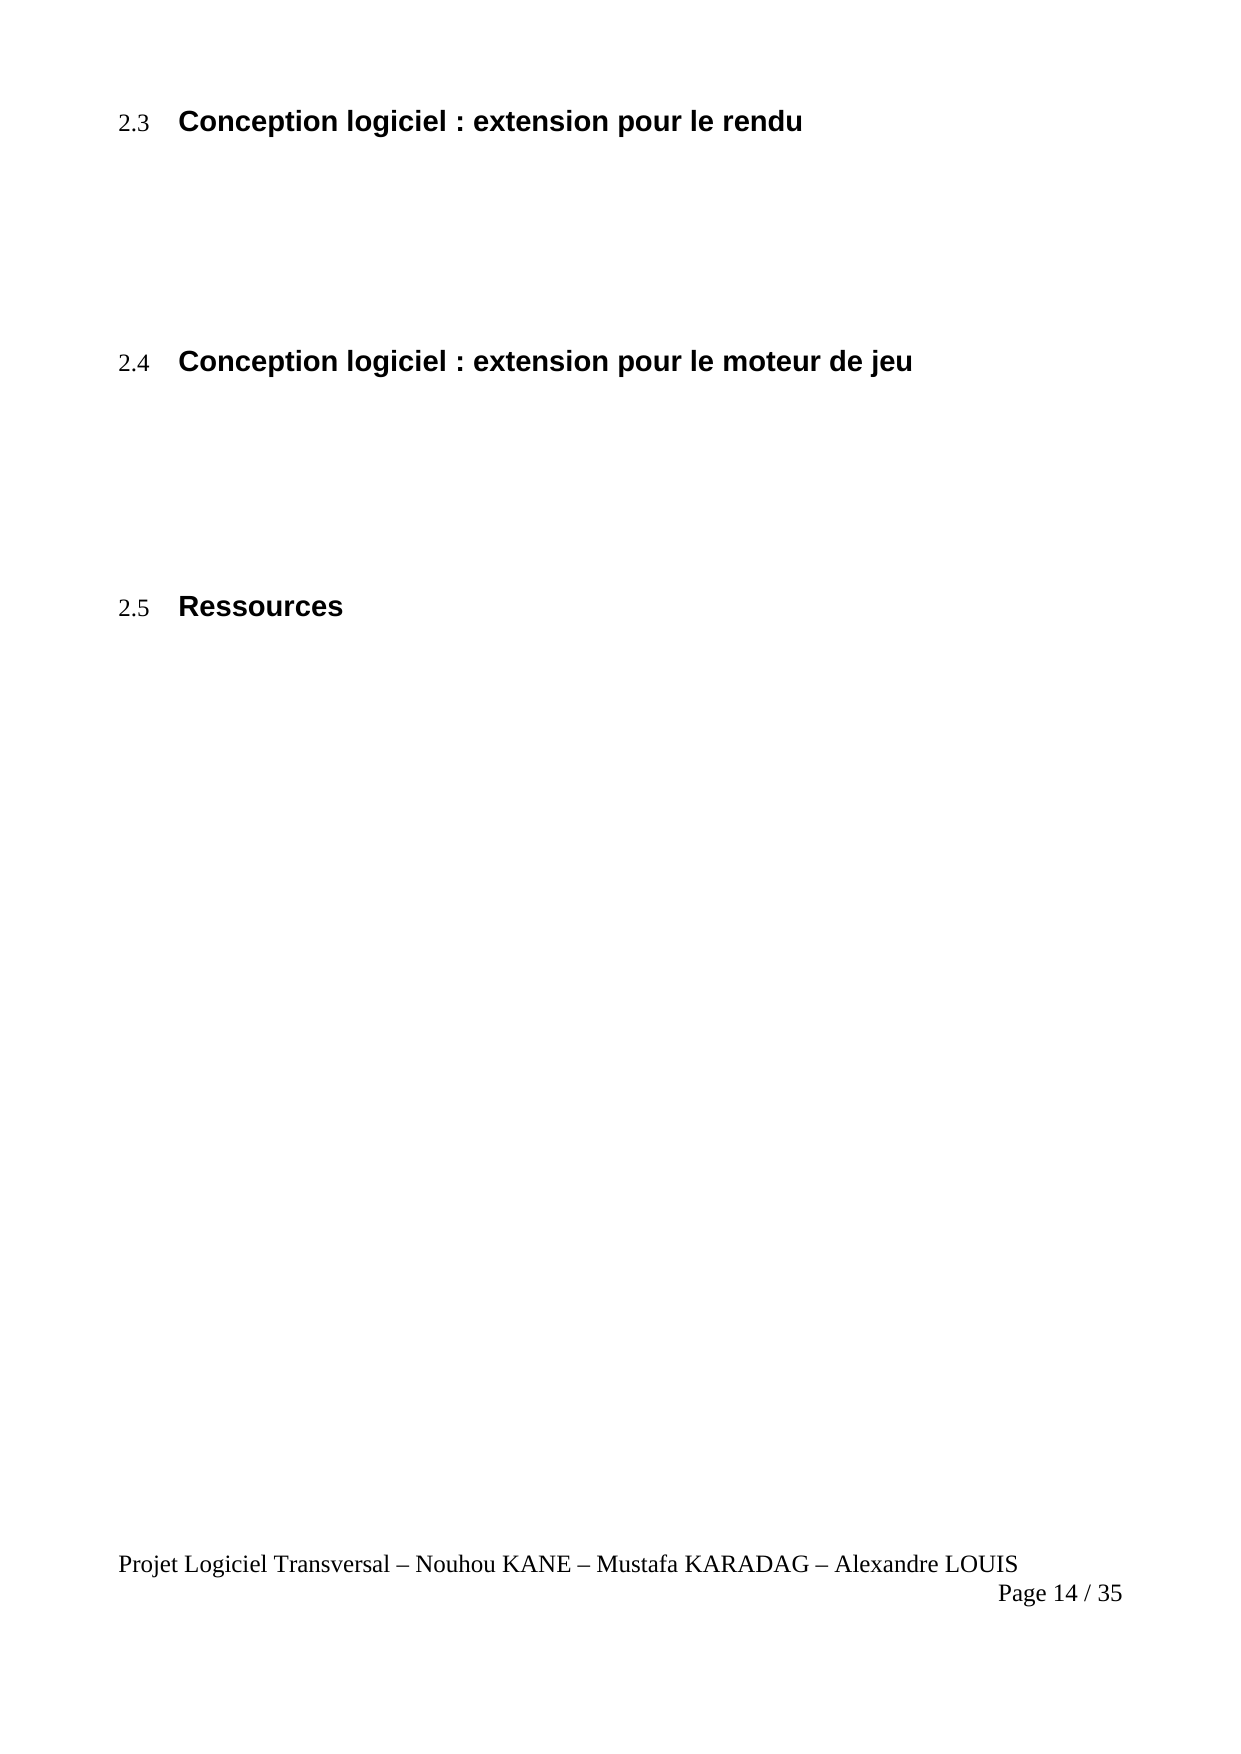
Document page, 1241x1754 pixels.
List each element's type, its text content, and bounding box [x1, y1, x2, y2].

list Conception logiciel : extension pour le moteur de jeu [118, 344, 1122, 378]
list Conception logiciel : extension pour le rendu [118, 104, 1122, 137]
list Ressources [118, 589, 1122, 623]
